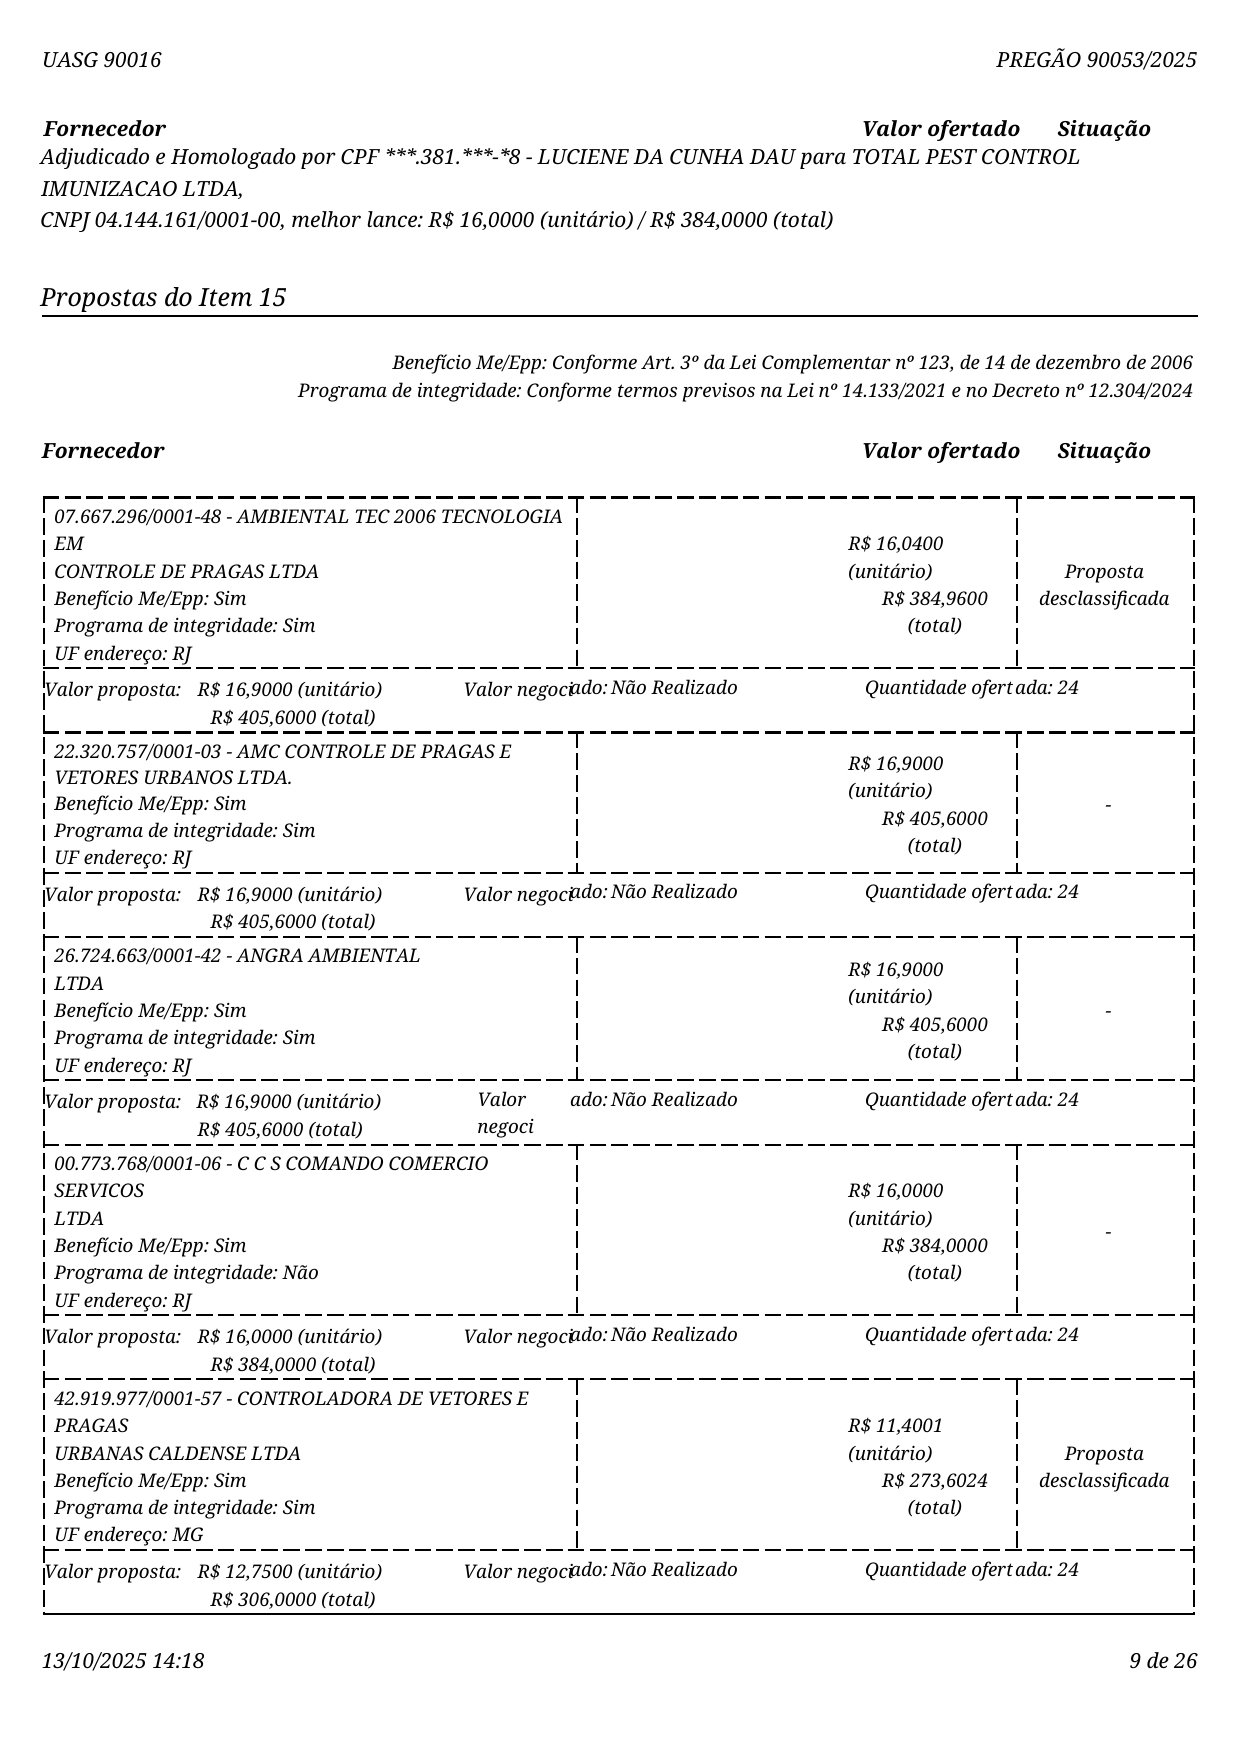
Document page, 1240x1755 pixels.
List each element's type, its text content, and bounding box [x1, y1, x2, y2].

table_cell Valor proposta: R$ 16,0000 (unitário) Valor negoci R$ 384,0000 (total) [44, 1314, 577, 1378]
table_cell R$ 16,0000 (unitário) R$ 384,0000 (total) [848, 1144, 1017, 1314]
text Benefício Me/Epp: Conforme Art. 3º da Lei Complementar nº 123, de 14 de dezembro de 2006 [42, 349, 1195, 374]
table_cell Valor proposta: R$ 16,9000 (unitário) Valor negoci R$ 405,6000 (total) [44, 872, 577, 936]
table_cell [1101, 1079, 1194, 1143]
table_cell [577, 1144, 848, 1314]
table_cell R$ 16,9000 (unitário) R$ 405,6000 (total) [848, 936, 1017, 1079]
table_cell 26.724.663/0001-42 - ANGRA AMBIENTAL LTDA Benefício Me/Epp: Sim Programa de integridade: Sim UF endereço: RJ [44, 936, 477, 1079]
table_cell ado: Não Realizado [577, 667, 848, 731]
table_cell [1017, 731, 1101, 872]
table_cell Quantidade ofert [848, 667, 1017, 731]
text Programa de integridade: Conforme termos previsos na Lei nº 14.133/2021 e no Decreto nº 12.304/2024 [42, 377, 1195, 402]
table_header R$ 16,0400 (unitário) R$ 384,9600 (total) [848, 496, 1017, 667]
table_cell - [1101, 731, 1194, 872]
table_cell ado: Não Realizado [577, 1314, 848, 1378]
table_header 07.667.296/0001-48 - AMBIENTAL TEC 2006 TECNOLOGIA EM CONTROLE DE PRAGAS LTDA Benefício Me/Epp: Sim Programa de integridade: Sim UF endereço: RJ [44, 496, 577, 667]
table_cell R$ 16,9000 (unitário) R$ 405,6000 (total) [848, 731, 1017, 872]
text Propostas do Item 15 [40, 280, 1200, 314]
table_cell [1101, 1314, 1194, 1378]
table_cell - [1101, 936, 1194, 1079]
text CNPJ 04.144.161/0001-00, melhor lance: R$ 16,0000 (unitário) / R$ 384,0000 (total) [40, 205, 1200, 234]
table_cell Valor proposta: R$ 16,9000 (unitário) R$ 405,6000 (total) [44, 1079, 477, 1143]
table_cell Valor proposta: R$ 16,9000 (unitário) Valor negoci R$ 405,6000 (total) [44, 667, 577, 731]
table_cell ada: 24 [1017, 1549, 1194, 1613]
table_cell Valor proposta: R$ 12,7500 (unitário) Valor negoci R$ 306,0000 (total) [44, 1549, 577, 1613]
table_cell [577, 936, 848, 1079]
table_cell 22.320.757/0001-03 - AMC CONTROLE DE PRAGAS E VETORES URBANOS LTDA. Benefício Me/Epp: Sim Programa de integridade: Sim UF endereço: RJ [44, 731, 577, 872]
table_cell [1017, 1144, 1101, 1314]
table_cell ado: Não Realizado [577, 872, 848, 936]
table_cell ada: 24 [1017, 1079, 1101, 1143]
text Adjudicado e Homologado por CPF ***.381.***-*8 - LUCIENE DA CUNHA DAU para TOTAL PEST CONTROL IMUNIZACAO LTDA, [40, 142, 1200, 202]
table_cell ada: 24 [1017, 872, 1101, 936]
table_cell ada: 24 [1017, 667, 1194, 731]
table_header Proposta desclassificada [1017, 496, 1194, 667]
table_cell Quantidade ofert [848, 1314, 1017, 1378]
table_cell Quantidade ofert [848, 872, 1017, 936]
table_cell [1101, 872, 1194, 936]
table_cell Proposta desclassificada [1017, 1378, 1194, 1549]
text Fornecedor Valor ofertado Situação [42, 436, 1200, 464]
table_cell ada: 24 [1017, 1314, 1101, 1378]
table_cell Quantidade ofert [848, 1549, 1017, 1613]
table_cell [577, 731, 848, 872]
table_cell [1017, 936, 1101, 1079]
table_cell Quantidade ofert [848, 1079, 1017, 1143]
table_cell Valor negoci [477, 1079, 577, 1143]
table_header [577, 496, 848, 667]
table_cell R$ 11,4001 (unitário) R$ 273,6024 (total) [848, 1378, 1017, 1549]
table_cell 42.919.977/0001-57 - CONTROLADORA DE VETORES E PRAGAS URBANAS CALDENSE LTDA Benefício Me/Epp: Sim Programa de integridade: Sim UF endereço: MG [44, 1378, 577, 1549]
table_cell ado: Não Realizado [577, 1079, 848, 1143]
table_cell 00.773.768/0001-06 - C C S COMANDO COMERCIO SERVICOS LTDA Benefício Me/Epp: Sim Programa de integridade: Não UF endereço: RJ [44, 1144, 577, 1314]
table_cell - [1101, 1144, 1194, 1314]
table_cell ado: Não Realizado [577, 1549, 848, 1613]
table_cell [477, 936, 577, 1079]
table_cell [577, 1378, 848, 1549]
